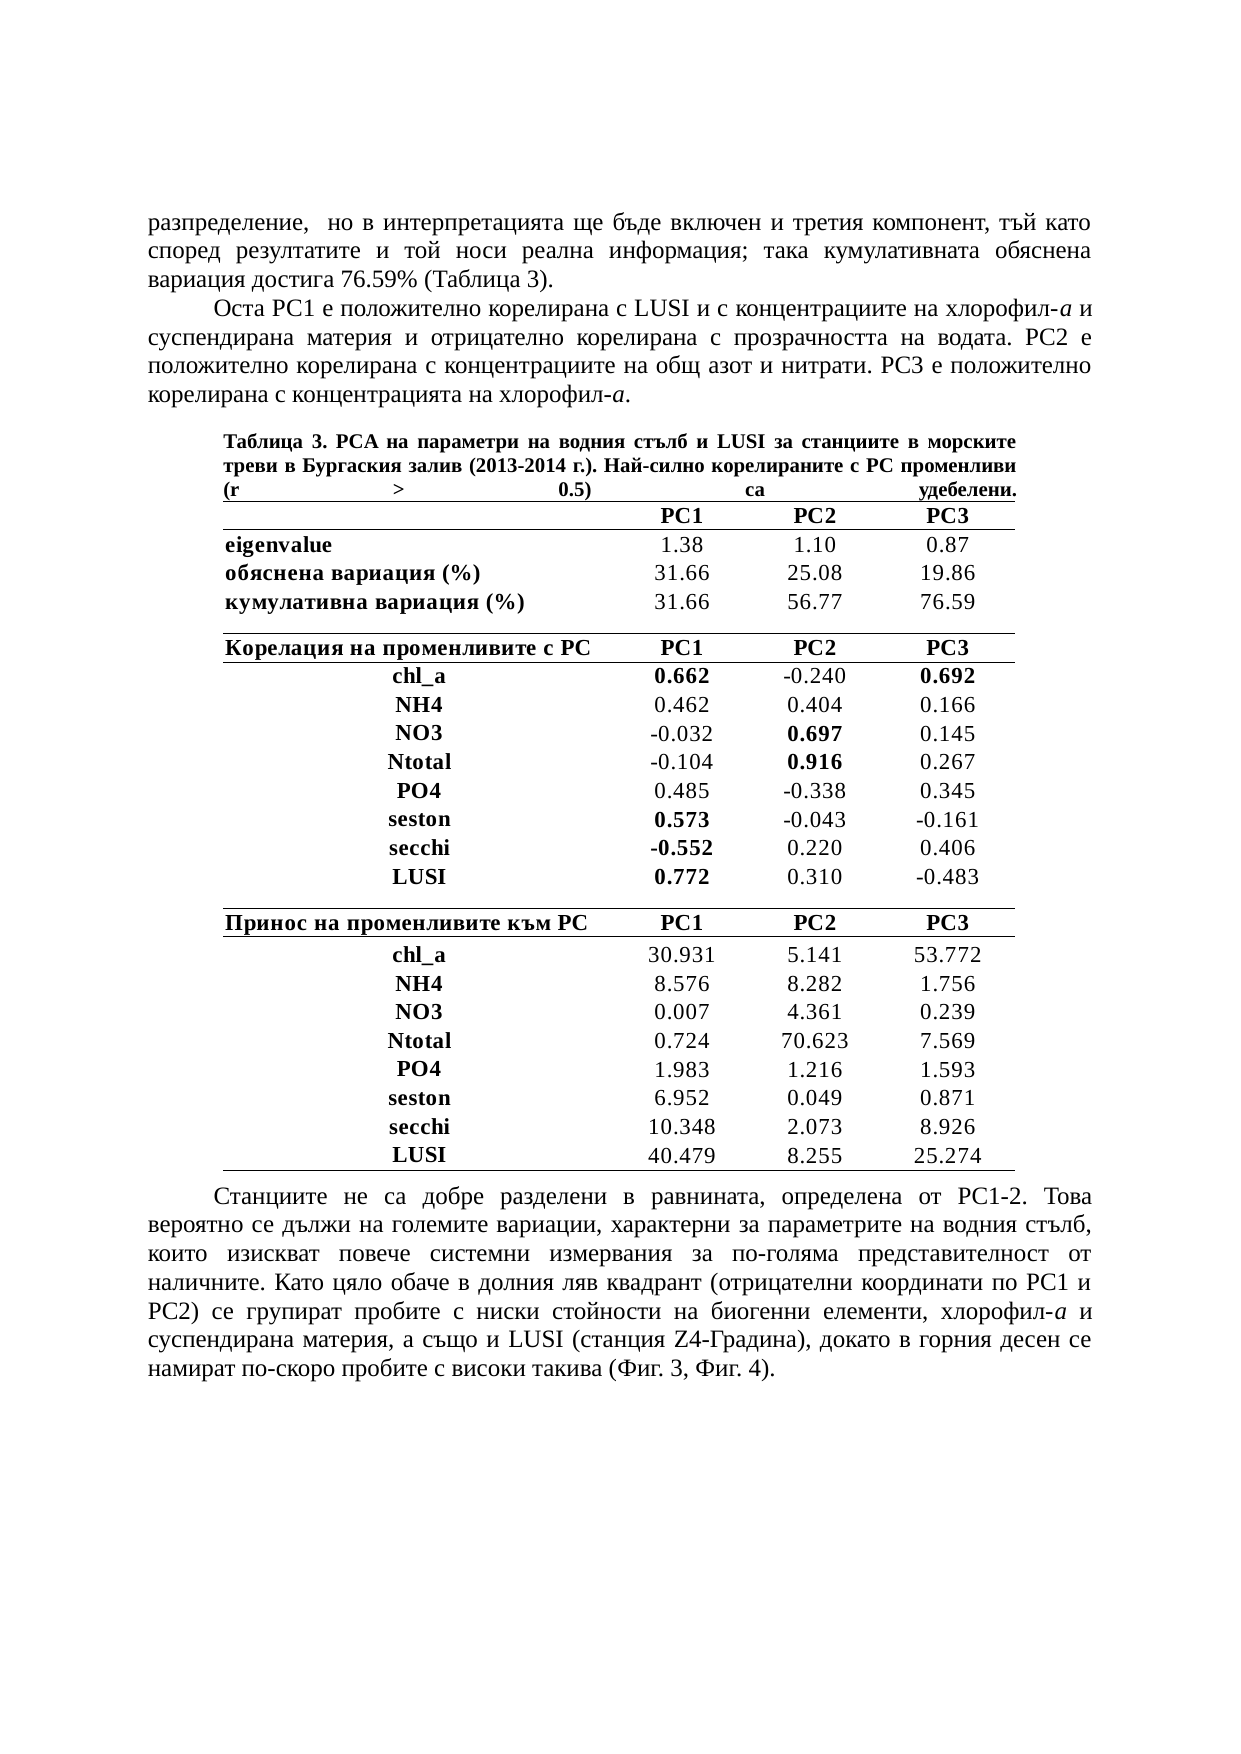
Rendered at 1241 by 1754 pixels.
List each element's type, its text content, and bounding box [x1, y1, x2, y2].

text Таблица 3. PCA на параметри на водния стълб и LUSI за станциите в морските треви в Бургаския залив (2013-2014 г.). Най-силно корелираните с РС променливи (r > 0.5) са удебелени. [223, 429, 1017, 1172]
text Станциите не са добре разделени в равнината, определена от PC1-2. Това вероятно се дължи на големите вариации, характерни за параметрите на водния стълб, които изискват повече системни измервания за по-голяма представителност от наличните. Като цяло обаче в долния ляв квадрант (отрицателни координати по PC1 и PC2) се групират пробите с ниски стойности на биогенни елементи, хлорофил-а и суспендирана материя, а също и LUSI (станция Z4-Градина), докато в горния десен се намират по-скоро пробите с високи такива (Фиг. 3, Фиг. 4). [148, 1181, 1093, 1382]
text Оста РС1 е положително корелирана с LUSI и с концентрациите на хлорофил-а и суспендирана материя и отрицателно корелирана с прозрачността на водата. PC2 е положително корелирана с концентрациите на общ азот и нитрати. PC3 е положително корелирана с концентрацията на хлорофил-а. [148, 293, 1093, 408]
text разпределение, но в интерпретацията ще бъде включен и третия компонент, тъй като според резултатите и той носи реална информация; така кумулативната обяснена вариация достига 76.59% (Таблица 3). [148, 207, 1093, 293]
